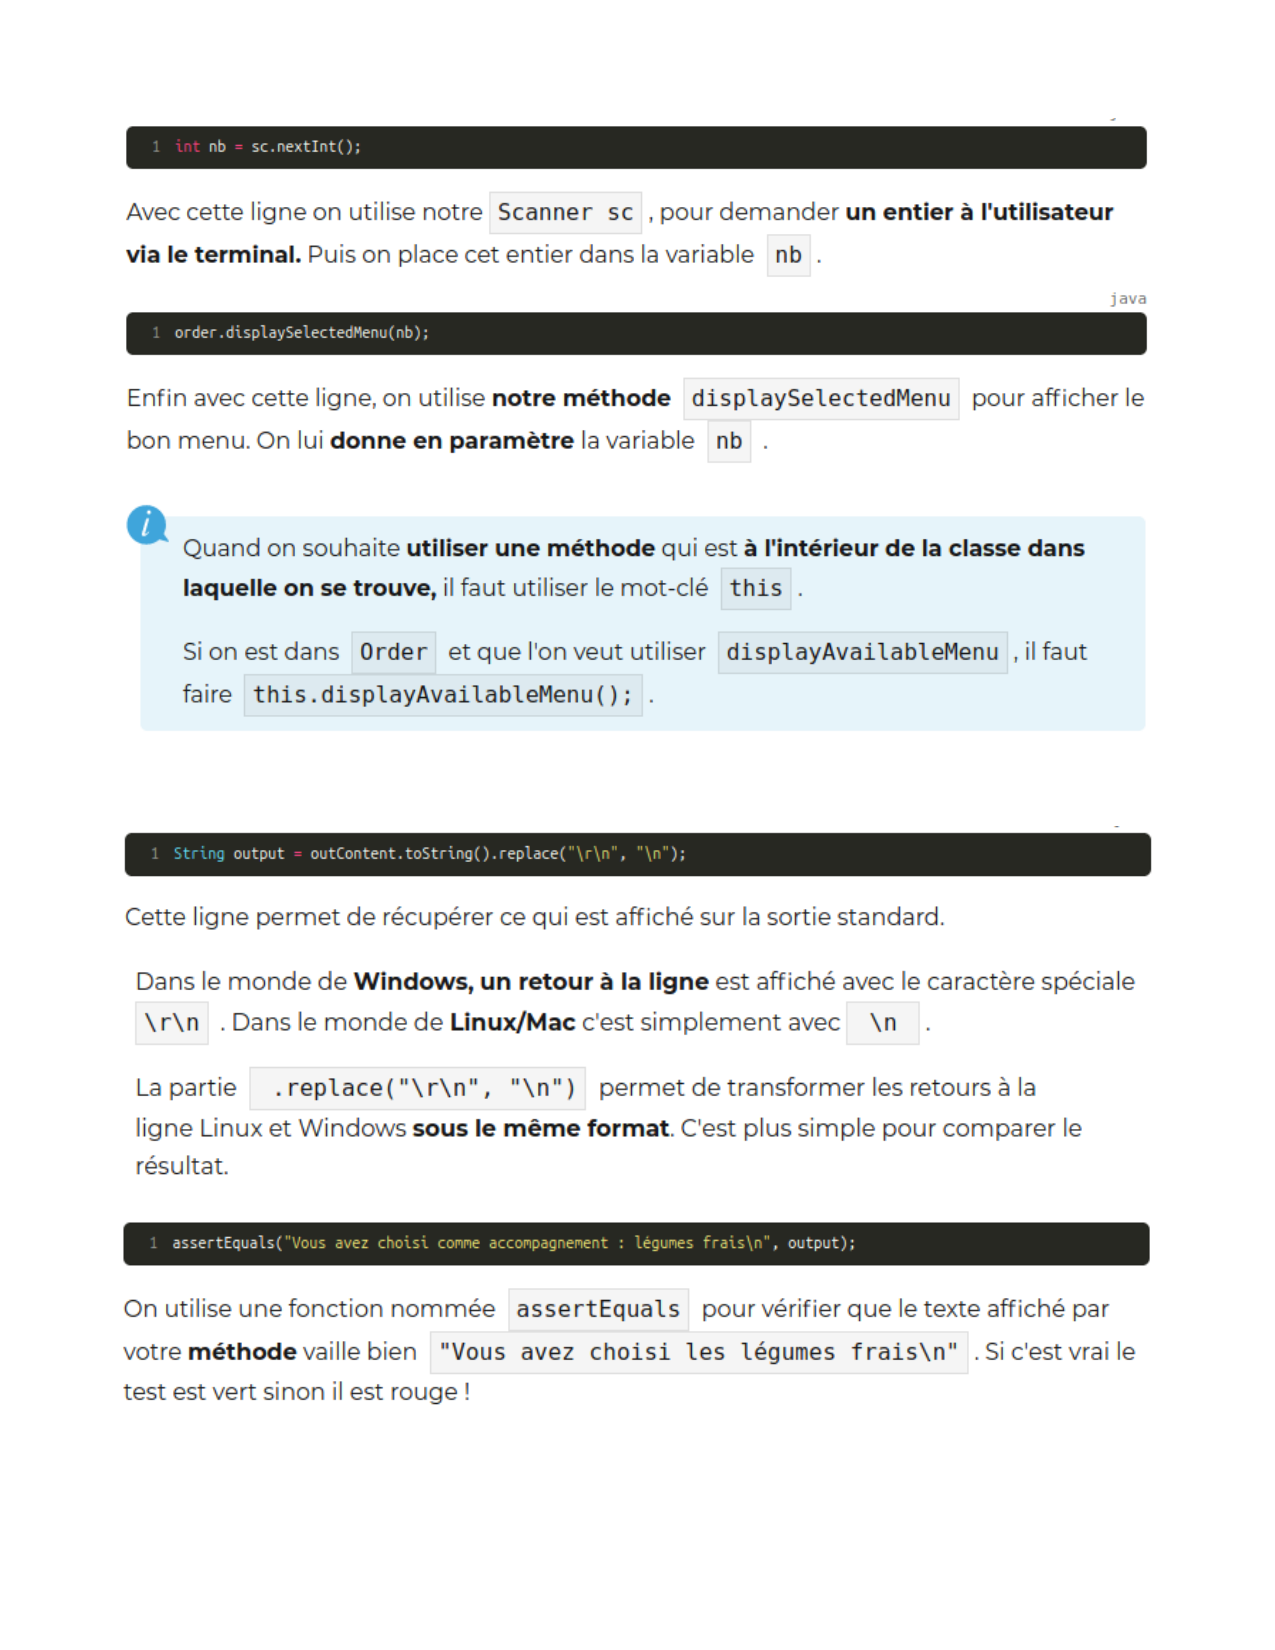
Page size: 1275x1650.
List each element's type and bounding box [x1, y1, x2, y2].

picture [118, 501, 1157, 741]
picture [118, 1217, 1157, 1413]
picture [118, 826, 1157, 934]
picture [118, 118, 1157, 473]
picture [118, 962, 1157, 1189]
